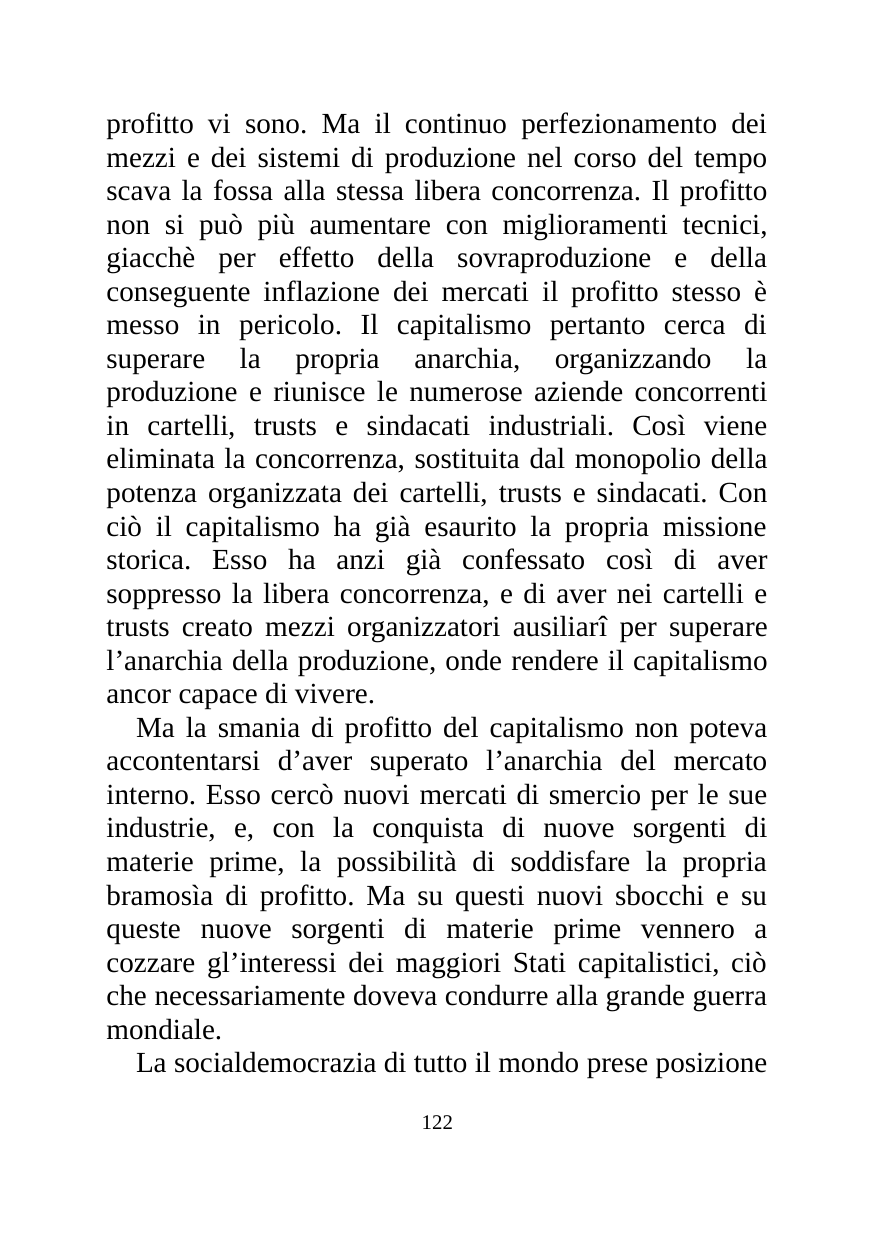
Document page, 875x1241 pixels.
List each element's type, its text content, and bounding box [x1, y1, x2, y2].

text La socialdemocrazia di tutto il mondo prese posizione [106, 1045, 768, 1079]
text profitto vi sono. Ma il continuo perfezionamento dei mezzi e dei sistemi di produzione nel corso del tempo scava la fossa alla stessa libera concorrenza. Il profitto non si può più aumentare con miglioramenti tecnici, giacchè per effetto della sovraproduzione e della conseguente inflazione dei mercati il profitto stesso è messo in pericolo. Il capitalismo pertanto cerca di superare la propria anarchia, organizzando la produzione e riunisce le numerose aziende concorrenti in cartelli, trusts e sindacati industriali. Così viene eliminata la concorrenza, sostituita dal monopolio della potenza organizzata dei cartelli, trusts e sindacati. Con ciò il capitalismo ha già esaurito la propria missione storica. Esso ha anzi già confessato così di aver soppresso la libera concorrenza, e di aver nei cartelli e trusts creato mezzi organizzatori ausiliarî per superare l’anarchia della produzione, onde rendere il capitalismo ancor capace di vivere. [106, 106, 768, 710]
text Ma la smania di profitto del capitalismo non poteva accontentarsi d’aver superato l’anarchia del mercato interno. Esso cercò nuovi mercati di smercio per le sue industrie, e, con la conquista di nuove sorgenti di materie prime, la possibilità di soddisfare la propria bramosìa di profitto. Ma su questi nuovi sbocchi e su queste nuove sorgenti di materie prime vennero a cozzare gl’interessi dei maggiori Stati capitalistici, ciò che necessariamente doveva condurre alla grande guerra mondiale. [106, 710, 768, 1045]
